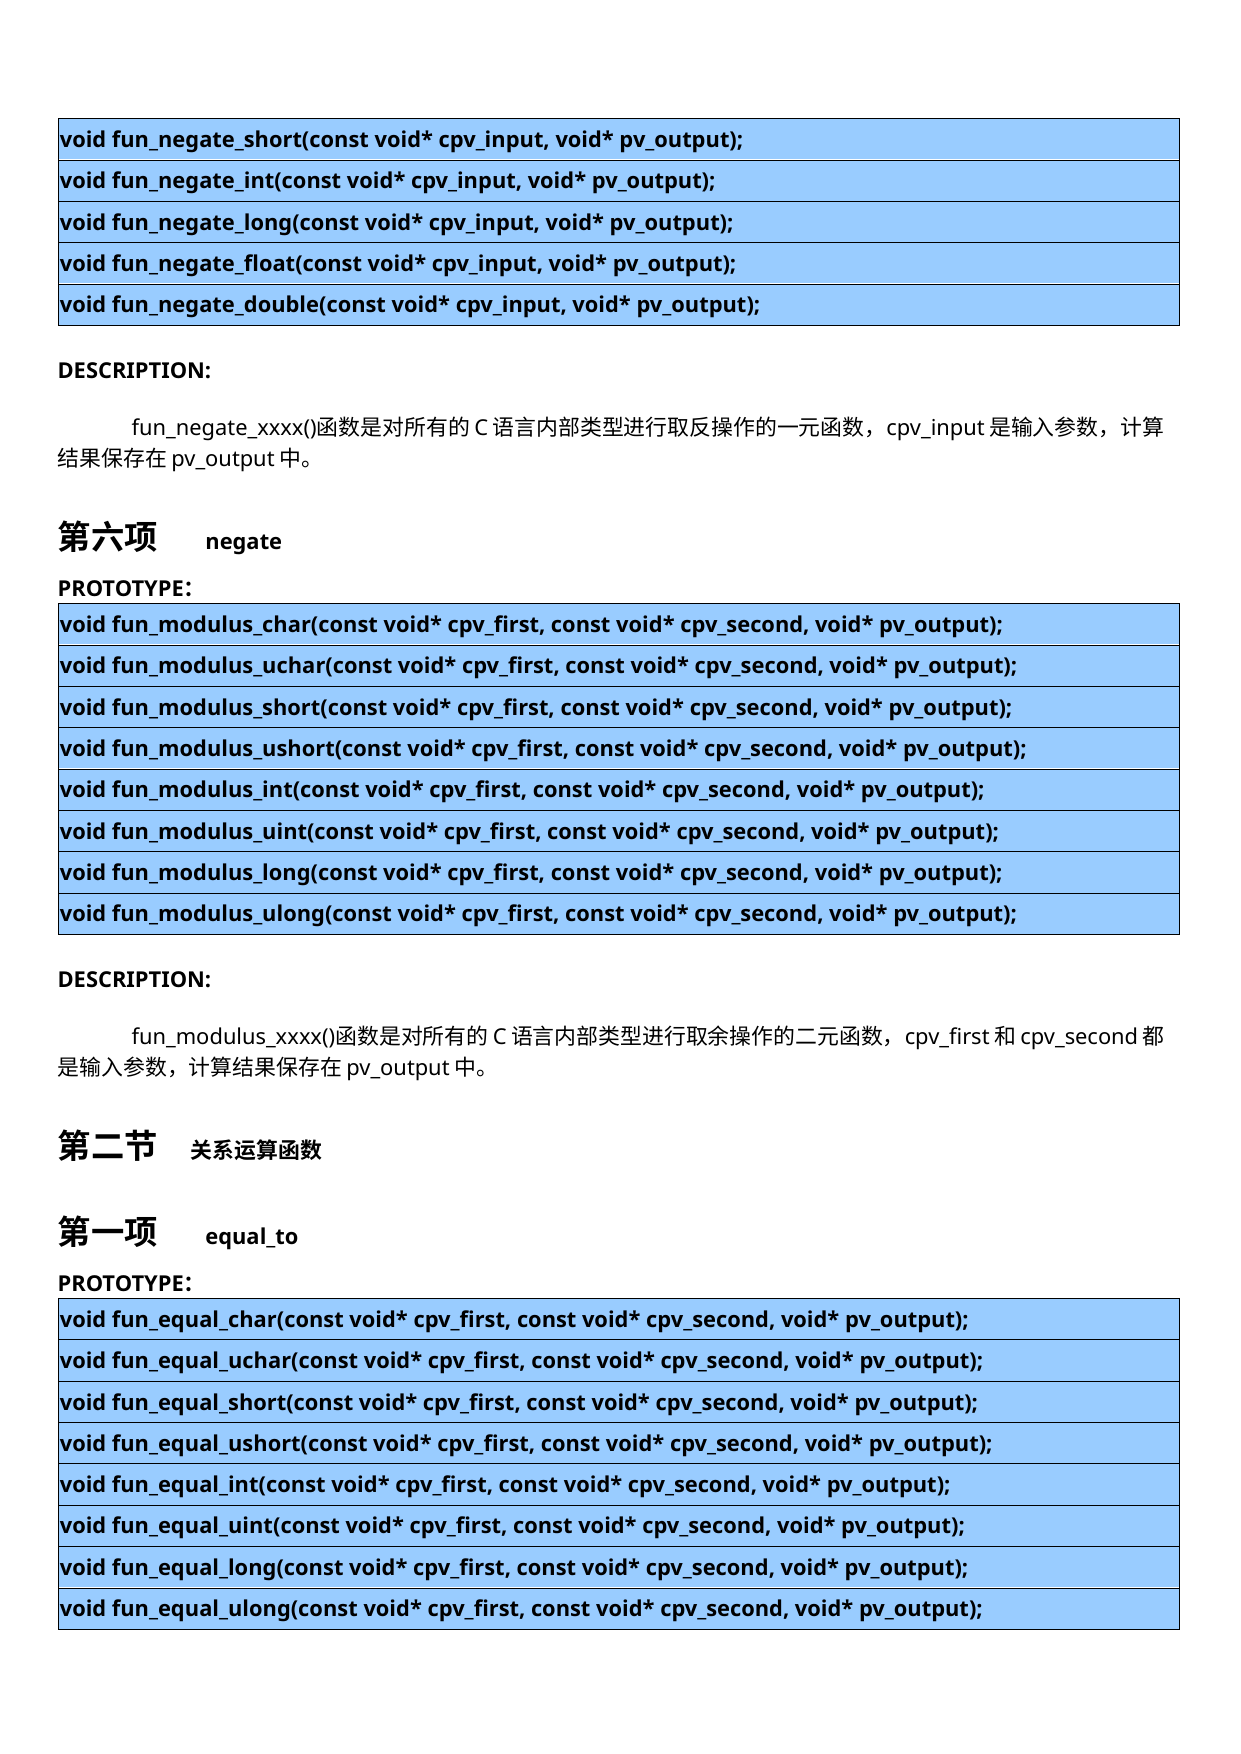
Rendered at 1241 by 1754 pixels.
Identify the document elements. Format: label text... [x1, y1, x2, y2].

text fun_modulus_xxxx()函数是对所有的C语言内部类型进行取余操作的二元函数，cpv_first和cpv_second都是输入参数，计算结果保存在pv_output中。 [57, 1019, 1179, 1082]
table_cell void fun_negate_float(const void* cpv_input, void* pv_output); [59, 243, 1179, 283]
table_cell void fun_equal_short(const void* cpv_first, const void* cpv_second, void* pv_output); [59, 1382, 1179, 1422]
text fun_negate_xxxx()函数是对所有的C语言内部类型进行取反操作的一元函数，cpv_input是输入参数，计算结果保存在pv_output中。 [57, 409, 1179, 473]
table_cell void fun_equal_long(const void* cpv_first, const void* cpv_second, void* pv_output); [59, 1547, 1179, 1587]
table_cell void fun_modulus_short(const void* cpv_first, const void* cpv_second, void* pv_output); [59, 687, 1179, 727]
table_cell void fun_equal_ushort(const void* cpv_first, const void* cpv_second, void* pv_output); [59, 1423, 1179, 1463]
table_cell void fun_equal_uint(const void* cpv_first, const void* cpv_second, void* pv_output); [59, 1506, 1179, 1546]
subtitle 关系运算函数 [57, 1120, 1179, 1168]
table_cell void fun_modulus_uint(const void* cpv_first, const void* cpv_second, void* pv_output); [59, 811, 1179, 851]
subtitle negate [57, 511, 1179, 559]
table_cell void fun_negate_int(const void* cpv_input, void* pv_output); [59, 161, 1179, 201]
text PROTOTYPE： [57, 571, 1179, 603]
table_cell void fun_modulus_ushort(const void* cpv_first, const void* cpv_second, void* pv_output); [59, 728, 1179, 768]
table_cell void fun_negate_short(const void* cpv_input, void* pv_output); [59, 119, 1179, 159]
table_cell void fun_modulus_int(const void* cpv_first, const void* cpv_second, void* pv_output); [59, 770, 1179, 810]
table_cell void fun_modulus_uchar(const void* cpv_first, const void* cpv_second, void* pv_output); [59, 646, 1179, 686]
table_cell void fun_equal_int(const void* cpv_first, const void* cpv_second, void* pv_output); [59, 1464, 1179, 1505]
table_cell void fun_equal_uchar(const void* cpv_first, const void* cpv_second, void* pv_output); [59, 1340, 1179, 1381]
table_cell void fun_modulus_ulong(const void* cpv_first, const void* cpv_second, void* pv_output); [59, 894, 1179, 934]
text DESCRIPTION: [57, 964, 1179, 994]
text DESCRIPTION: [57, 355, 1179, 384]
subtitle equal_to [57, 1205, 1179, 1254]
table_cell void fun_negate_long(const void* cpv_input, void* pv_output); [59, 202, 1179, 242]
text PROTOTYPE： [57, 1266, 1179, 1298]
table_header void fun_equal_char(const void* cpv_first, const void* cpv_second, void* pv_output); [59, 1299, 1179, 1339]
table_cell void fun_modulus_long(const void* cpv_first, const void* cpv_second, void* pv_output); [59, 852, 1179, 893]
table_cell void fun_negate_double(const void* cpv_input, void* pv_output); [59, 285, 1179, 325]
table_header void fun_modulus_char(const void* cpv_first, const void* cpv_second, void* pv_output); [59, 604, 1179, 644]
table_cell void fun_equal_ulong(const void* cpv_first, const void* cpv_second, void* pv_output); [59, 1589, 1179, 1629]
